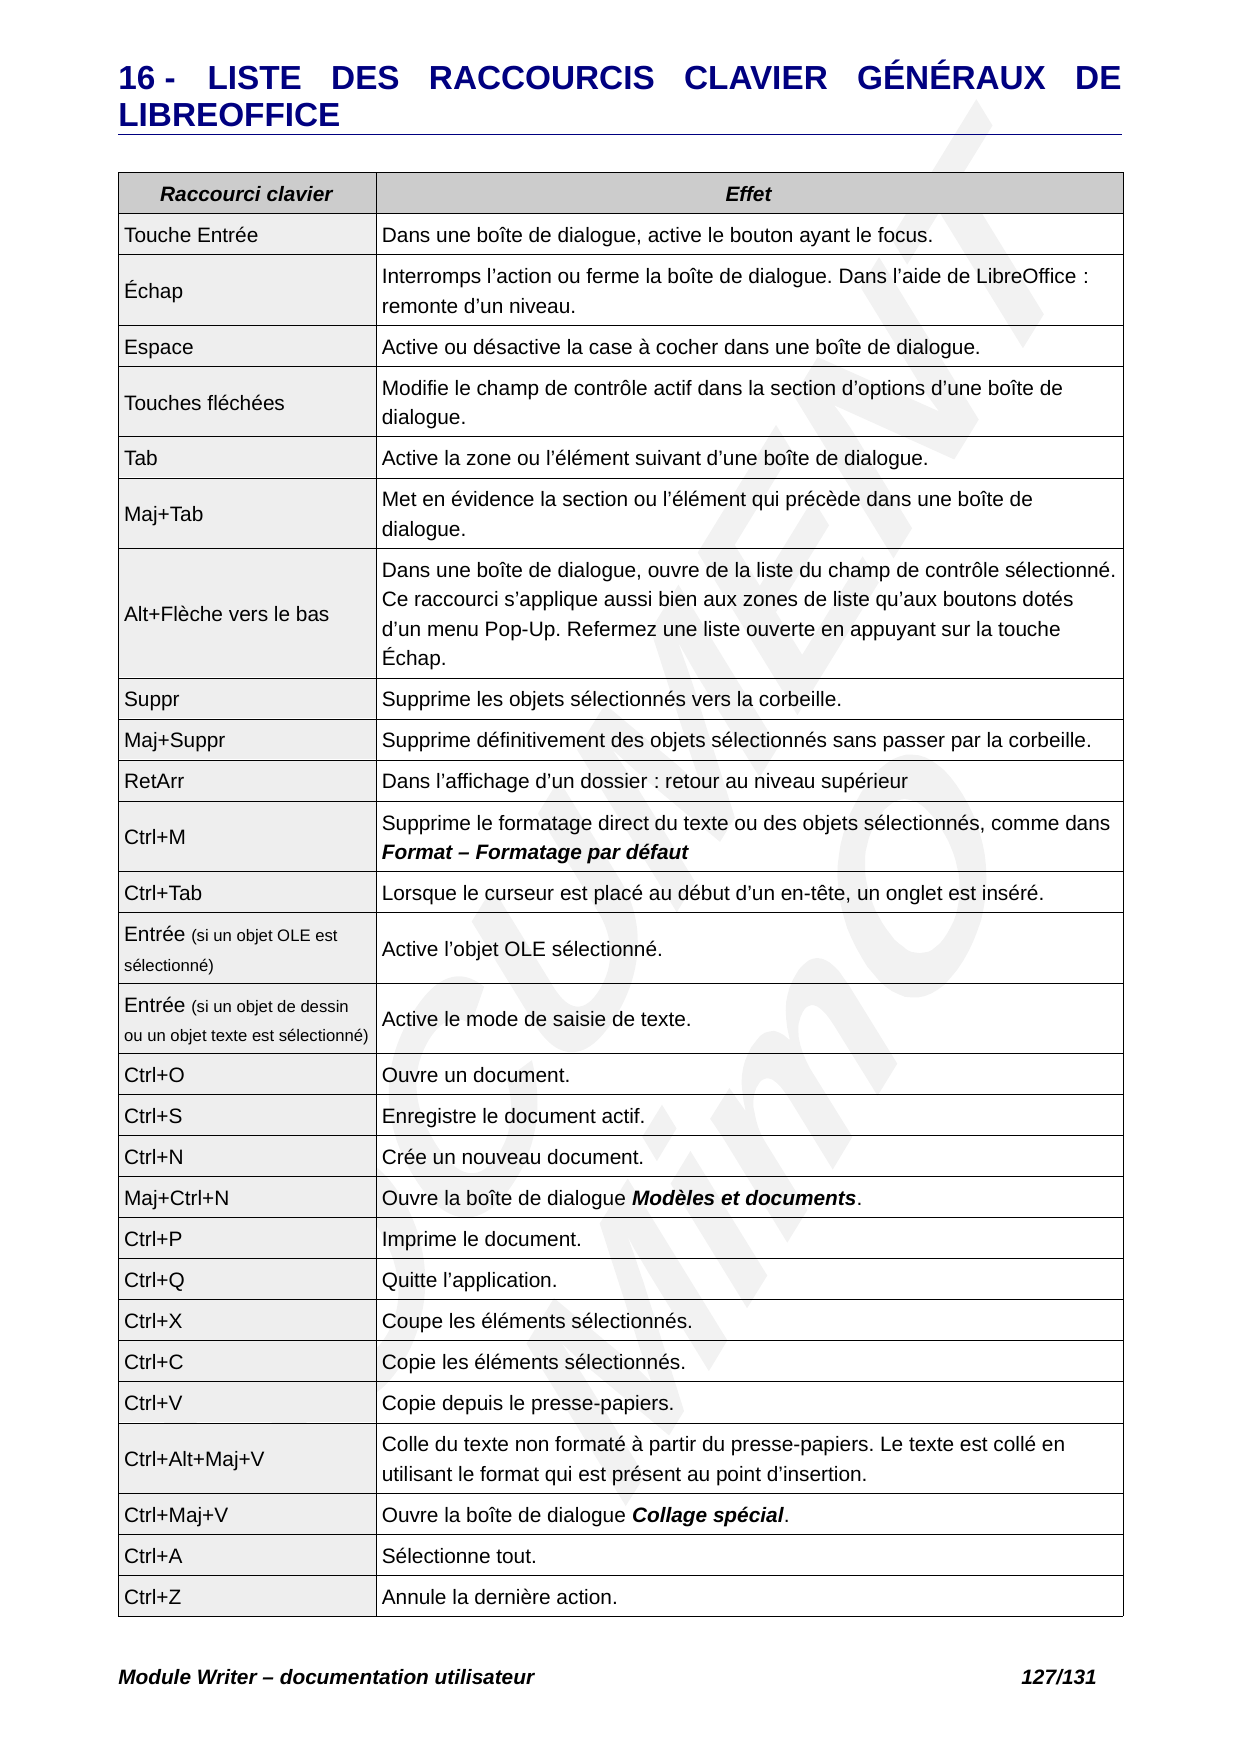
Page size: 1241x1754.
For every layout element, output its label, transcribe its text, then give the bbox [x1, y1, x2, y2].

table_cell Active l’objet OLE sélectionné. [377, 913, 1123, 983]
table_cell Espace [119, 326, 376, 366]
table_cell Ctrl+O [119, 1054, 376, 1094]
table_cell Ouvre un document. [377, 1054, 1123, 1094]
table_cell Lorsque le curseur est placé au début d’un en-tête, un onglet est inséré. [377, 872, 1123, 912]
table_cell Suppr [119, 679, 376, 718]
table_cell Ctrl+S [119, 1095, 376, 1135]
table_cell Maj+Ctrl+N [119, 1177, 376, 1217]
table_cell Interromps l’action ou ferme la boîte de dialogue. Dans l’aide de LibreOffice : remonte d’un niveau. [377, 255, 1123, 325]
table_cell Active ou désactive la case à cocher dans une boîte de dialogue. [377, 326, 1123, 366]
subtitle Liste des raccourcis clavier généraux de LibreOffice [118, 59, 1122, 134]
table_cell Met en évidence la section ou l’élément qui précède dans une boîte de dialogue. [377, 479, 1123, 548]
table_cell Ctrl+Alt+Maj+V [119, 1424, 376, 1493]
table_cell Touches fléchées [119, 367, 376, 436]
table_cell Ctrl+N [119, 1136, 376, 1176]
table_cell Touche Entrée [119, 214, 376, 254]
table_cell Supprime les objets sélectionnés vers la corbeille. [377, 679, 1123, 718]
table_cell Ouvre la boîte de dialogue Modèles et documents. [377, 1177, 1123, 1217]
table_cell Tab [119, 437, 376, 477]
table_cell Crée un nouveau document. [377, 1136, 1123, 1176]
table_cell RetArr [119, 761, 376, 801]
table_cell Supprime définitivement des objets sélectionnés sans passer par la corbeille. [377, 720, 1123, 759]
table_cell Maj+Suppr [119, 720, 376, 759]
table_cell Dans l’affichage d’un dossier : retour au niveau supérieur [377, 761, 1123, 801]
table_header Raccourci clavier [119, 173, 376, 213]
table_cell Ctrl+P [119, 1218, 376, 1258]
table_cell Ctrl+V [119, 1382, 376, 1422]
table_cell Quitte l’application. [377, 1259, 1123, 1299]
table_cell Active la zone ou l’élément suivant d’une boîte de dialogue. [377, 437, 1123, 477]
table_cell Ctrl+Tab [119, 872, 376, 912]
table_cell Ctrl+M [119, 802, 376, 871]
table_cell Copie les éléments sélectionnés. [377, 1341, 1123, 1381]
table_cell Ctrl+C [119, 1341, 376, 1381]
table_cell Copie depuis le presse-papiers. [377, 1382, 1123, 1422]
table_cell Modifie le champ de contrôle actif dans la section d’options d’une boîte de dialogue. [377, 367, 1123, 436]
table_header Effet [377, 173, 1123, 213]
table_cell Supprime le formatage direct du texte ou des objets sélectionnés, comme dans Format – Formatage par défaut [377, 802, 1123, 871]
table_cell Ctrl+X [119, 1300, 376, 1340]
table_cell Coupe les éléments sélectionnés. [377, 1300, 1123, 1340]
table_cell Maj+Tab [119, 479, 376, 548]
table_cell Entrée (si un objet de dessin ou un objet texte est sélectionné) [119, 984, 376, 1053]
table_cell Active le mode de saisie de texte. [377, 984, 1123, 1053]
table_cell Annule la dernière action. [377, 1576, 1123, 1616]
table_cell Colle du texte non formaté à partir du presse-papiers. Le texte est collé en utilisant le format qui est présent au point d’insertion. [377, 1424, 1123, 1493]
table_cell Échap [119, 255, 376, 325]
table_cell Ctrl+Z [119, 1576, 376, 1616]
table_cell Sélectionne tout. [377, 1535, 1123, 1575]
table_cell Ctrl+A [119, 1535, 376, 1575]
table_cell Entrée (si un objet OLE est sélectionné) [119, 913, 376, 983]
table_cell Enregistre le document actif. [377, 1095, 1123, 1135]
table_cell Dans une boîte de dialogue, active le bouton ayant le focus. [377, 214, 1123, 254]
table_cell Imprime le document. [377, 1218, 1123, 1258]
table_cell Ouvre la boîte de dialogue Collage spécial. [377, 1494, 1123, 1534]
table_cell Alt+Flèche vers le bas [119, 549, 376, 677]
table_cell Ctrl+Maj+V [119, 1494, 376, 1534]
table_cell Dans une boîte de dialogue, ouvre de la liste du champ de contrôle sélectionné. Ce raccourci s’applique aussi bien aux zones de liste qu’aux boutons dotés d’un menu Pop-Up. Refermez une liste ouverte en appuyant sur la touche Échap. [377, 549, 1123, 677]
table_cell Ctrl+Q [119, 1259, 376, 1299]
